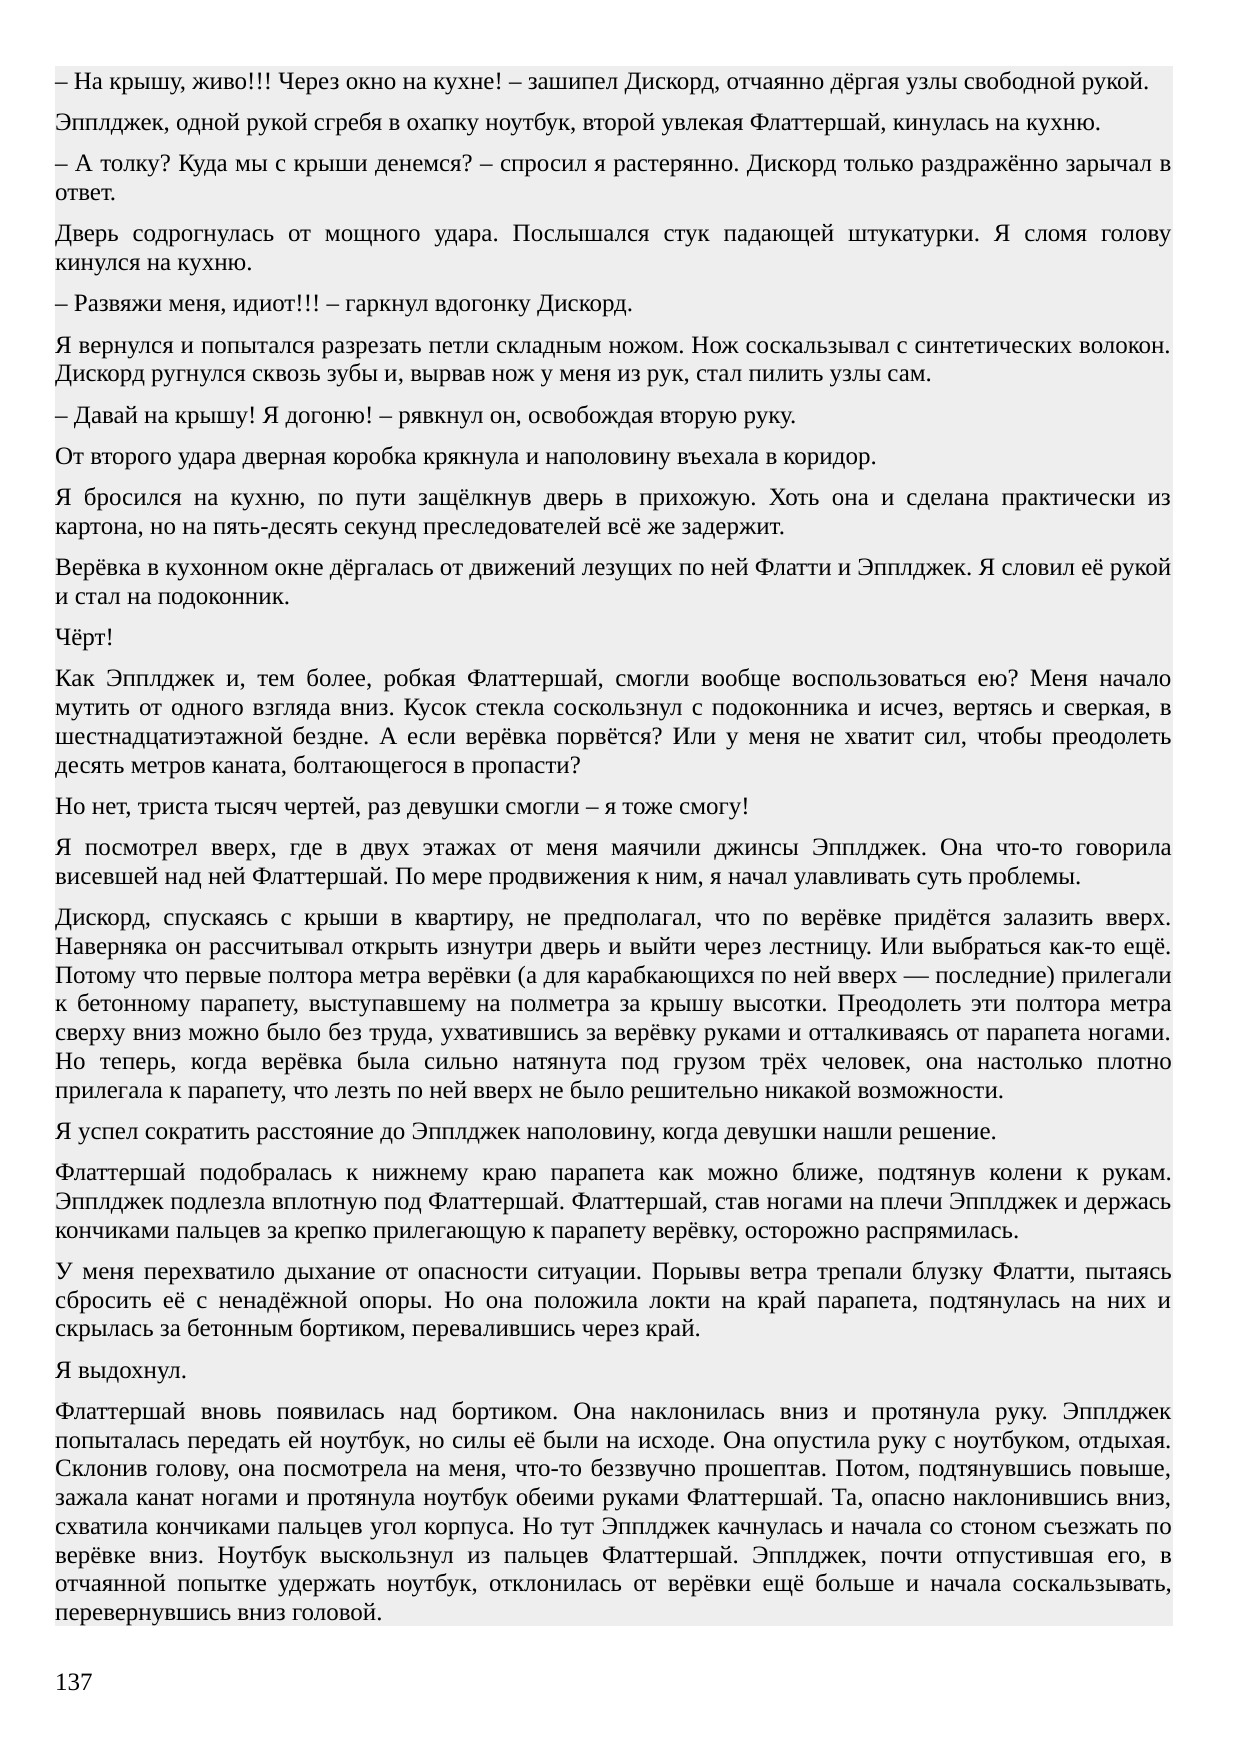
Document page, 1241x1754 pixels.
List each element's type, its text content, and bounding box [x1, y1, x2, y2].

text У меня перехватило дыхание от опасности ситуации. Порывы ветра трепали блузку Флатти, пытаясь сбросить её с ненадёжной опоры. Но она положила локти на край парапета, подтянулась на них и скрылась за бетонным бортиком, перевалившись через край. [55, 1256, 1173, 1342]
text Но нет, триста тысяч чертей, раз девушки смогли – я тоже смогу! [55, 791, 1173, 820]
text – А толку? Куда мы с крыши денемся? – спросил я растерянно. Дискорд только раздражённо зарычал в ответ. [55, 148, 1173, 206]
text Эпплджек, одной рукой сгребя в охапку ноутбук, второй увлекая Флаттершай, кинулась на кухню. [55, 107, 1173, 136]
text Верёвка в кухонном окне дёргалась от движений лезущих по ней Флатти и Эпплджек. Я словил её рукой и стал на подоконник. [55, 552, 1173, 610]
text Я бросился на кухню, по пути защёлкнув дверь в прихожую. Хоть она и сделана практически из картона, но на пять-десять секунд преследователей всё же задержит. [55, 482, 1173, 540]
text Я успел сократить расстояние до Эпплджек наполовину, когда девушки нашли решение. [55, 1116, 1173, 1145]
text – На крышу, живо!!! Через окно на кухне! – зашипел Дискорд, отчаянно дёргая узлы свободной рукой. [55, 66, 1173, 95]
text Флаттершай вновь появилась над бортиком. Она наклонилась вниз и протянула руку. Эпплджек попыталась передать ей ноутбук, но силы её были на исходе. Она опустила руку с ноутбуком, отдыхая. Склонив голову, она посмотрела на меня, что-то беззвучно прошептав. Потом, подтянувшись повыше, зажала канат ногами и протянула ноутбук обеими руками Флаттершай. Та, опасно наклонившись вниз, схватила кончиками пальцев угол корпуса. Но тут Эпплджек качнулась и начала со стоном съезжать по верёвке вниз. Ноутбук выскользнул из пальцев Флаттершай. Эпплджек, почти отпустившая его, в отчаянной попытке удержать ноутбук, отклонилась от верёвки ещё больше и начала соскальзывать, перевернувшись вниз головой. [55, 1396, 1173, 1626]
text – Давай на крышу! Я догоню! – рявкнул он, освобождая вторую руку. [55, 400, 1173, 428]
text Как Эпплджек и, тем более, робкая Флаттершай, смогли вообще воспользоваться ею? Меня начало мутить от одного взгляда вниз. Кусок стекла соскользнул с подоконника и исчез, вертясь и сверкая, в шестнадцатиэтажной бездне. А если верёвка порвётся? Или у меня не хватит сил, чтобы преодолеть десять метров каната, болтающегося в пропасти? [55, 663, 1173, 778]
text Дверь содрогнулась от мощного удара. Послышался стук падающей штукатурки. Я сломя голову кинулся на кухню. [55, 218, 1173, 276]
text Дискорд, спускаясь с крыши в квартиру, не предполагал, что по верёвке придётся залазить вверх. Наверняка он рассчитывал открыть изнутри дверь и выйти через лестницу. Или выбраться как-то ещё. Потому что первые полтора метра верёвки (а для карабкающихся по ней вверх — последние) прилегали к бетонному парапету, выступавшему на полметра за крышу высотки. Преодолеть эти полтора метра сверху вниз можно было без труда, ухватившись за верёвку руками и отталкиваясь от парапета ногами. Но теперь, когда верёвка была сильно натянута под грузом трёх человек, она настолько плотно прилегала к парапету, что лезть по ней вверх не было решительно никакой возможности. [55, 902, 1173, 1103]
text Я посмотрел вверх, где в двух этажах от меня маячили джинсы Эпплджек. Она что-то говорила висевшей над ней Флаттершай. По мере продвижения к ним, я начал улавливать суть проблемы. [55, 832, 1173, 890]
text Флаттершай подобралась к нижнему краю парапета как можно ближе, подтянув колени к рукам. Эпплджек подлезла вплотную под Флаттершай. Флаттершай, став ногами на плечи Эпплджек и держась кончиками пальцев за крепко прилегающую к парапету верёвку, осторожно распрямилась. [55, 1157, 1173, 1243]
text Я выдохнул. [55, 1355, 1173, 1383]
text От второго удара дверная коробка крякнула и наполовину въехала в коридор. [55, 441, 1173, 470]
text – Развяжи меня, идиот!!! – гаркнул вдогонку Дискорд. [55, 288, 1173, 317]
text Чёрт! [55, 622, 1173, 651]
text Я вернулся и попытался разрезать петли складным ножом. Нож соскальзывал с синтетических волокон. Дискорд ругнулся сквозь зубы и, вырвав нож у меня из рук, стал пилить узлы сам. [55, 330, 1173, 387]
